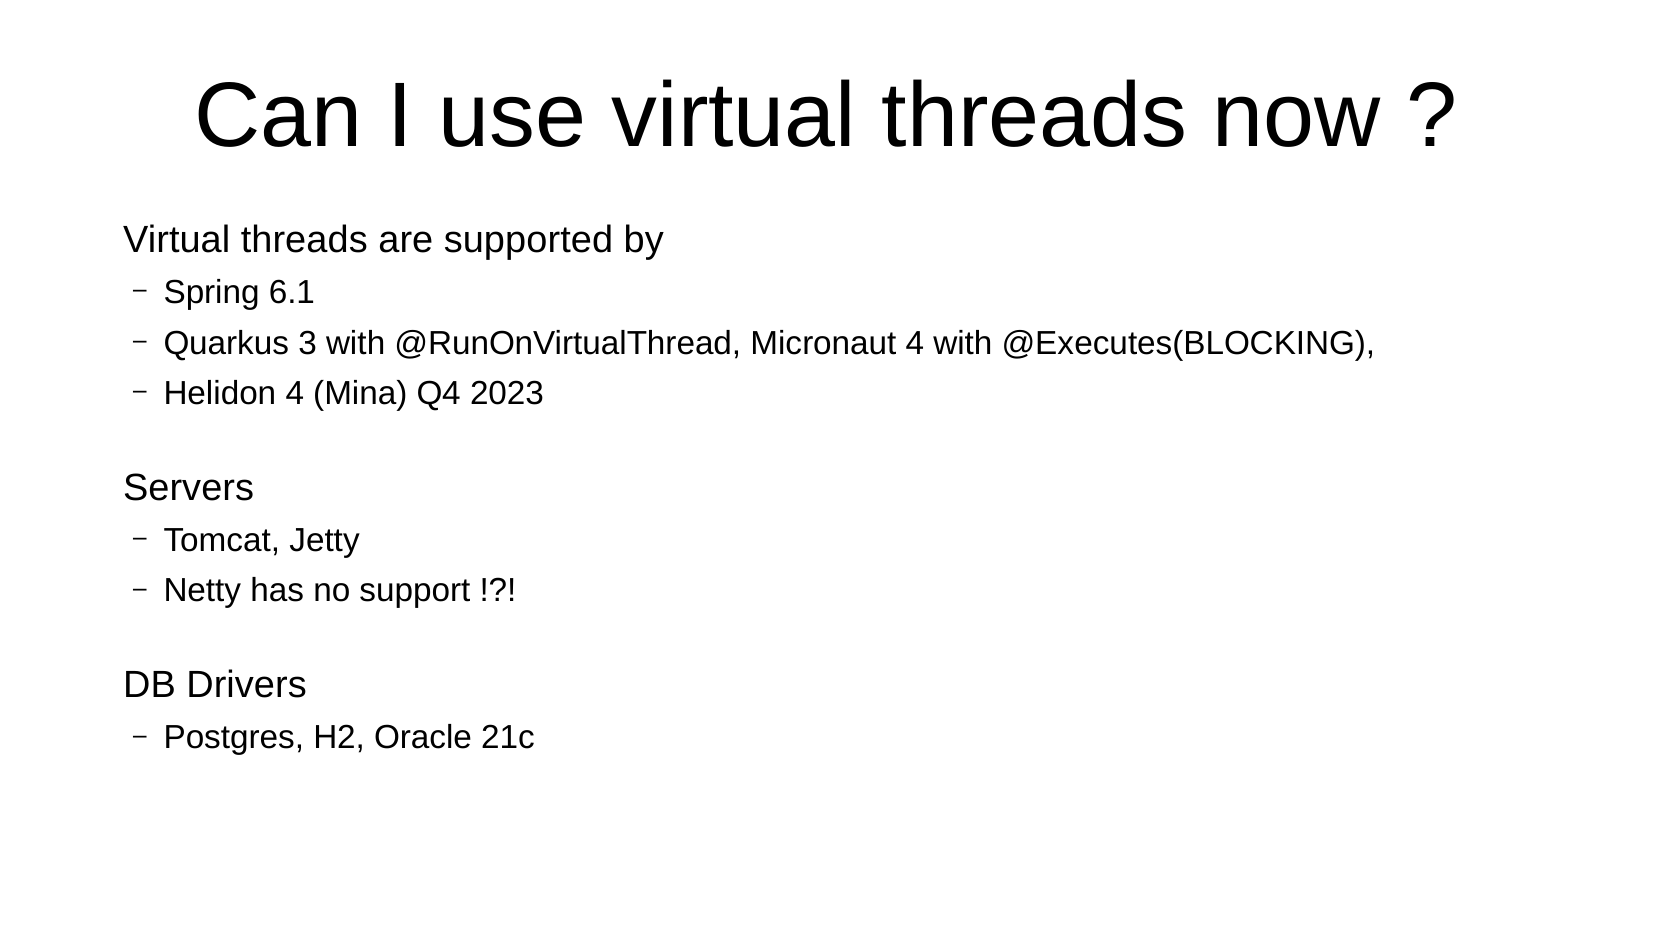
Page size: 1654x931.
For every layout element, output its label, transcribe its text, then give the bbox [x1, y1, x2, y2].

title Can I use virtual threads now ? [82, 37, 1571, 193]
list Virtual threads are supported by Spring 6.1 Quarkus 3 with @RunOnVirtualThread, Micronaut 4 with @Executes(BLOCKING), Helidon 4 (Mina) Q4 2023 Servers Tomcat, Jetty Netty has no support !?! DB Drivers Postgres, H2, Oracle 21c [82, 217, 1571, 758]
